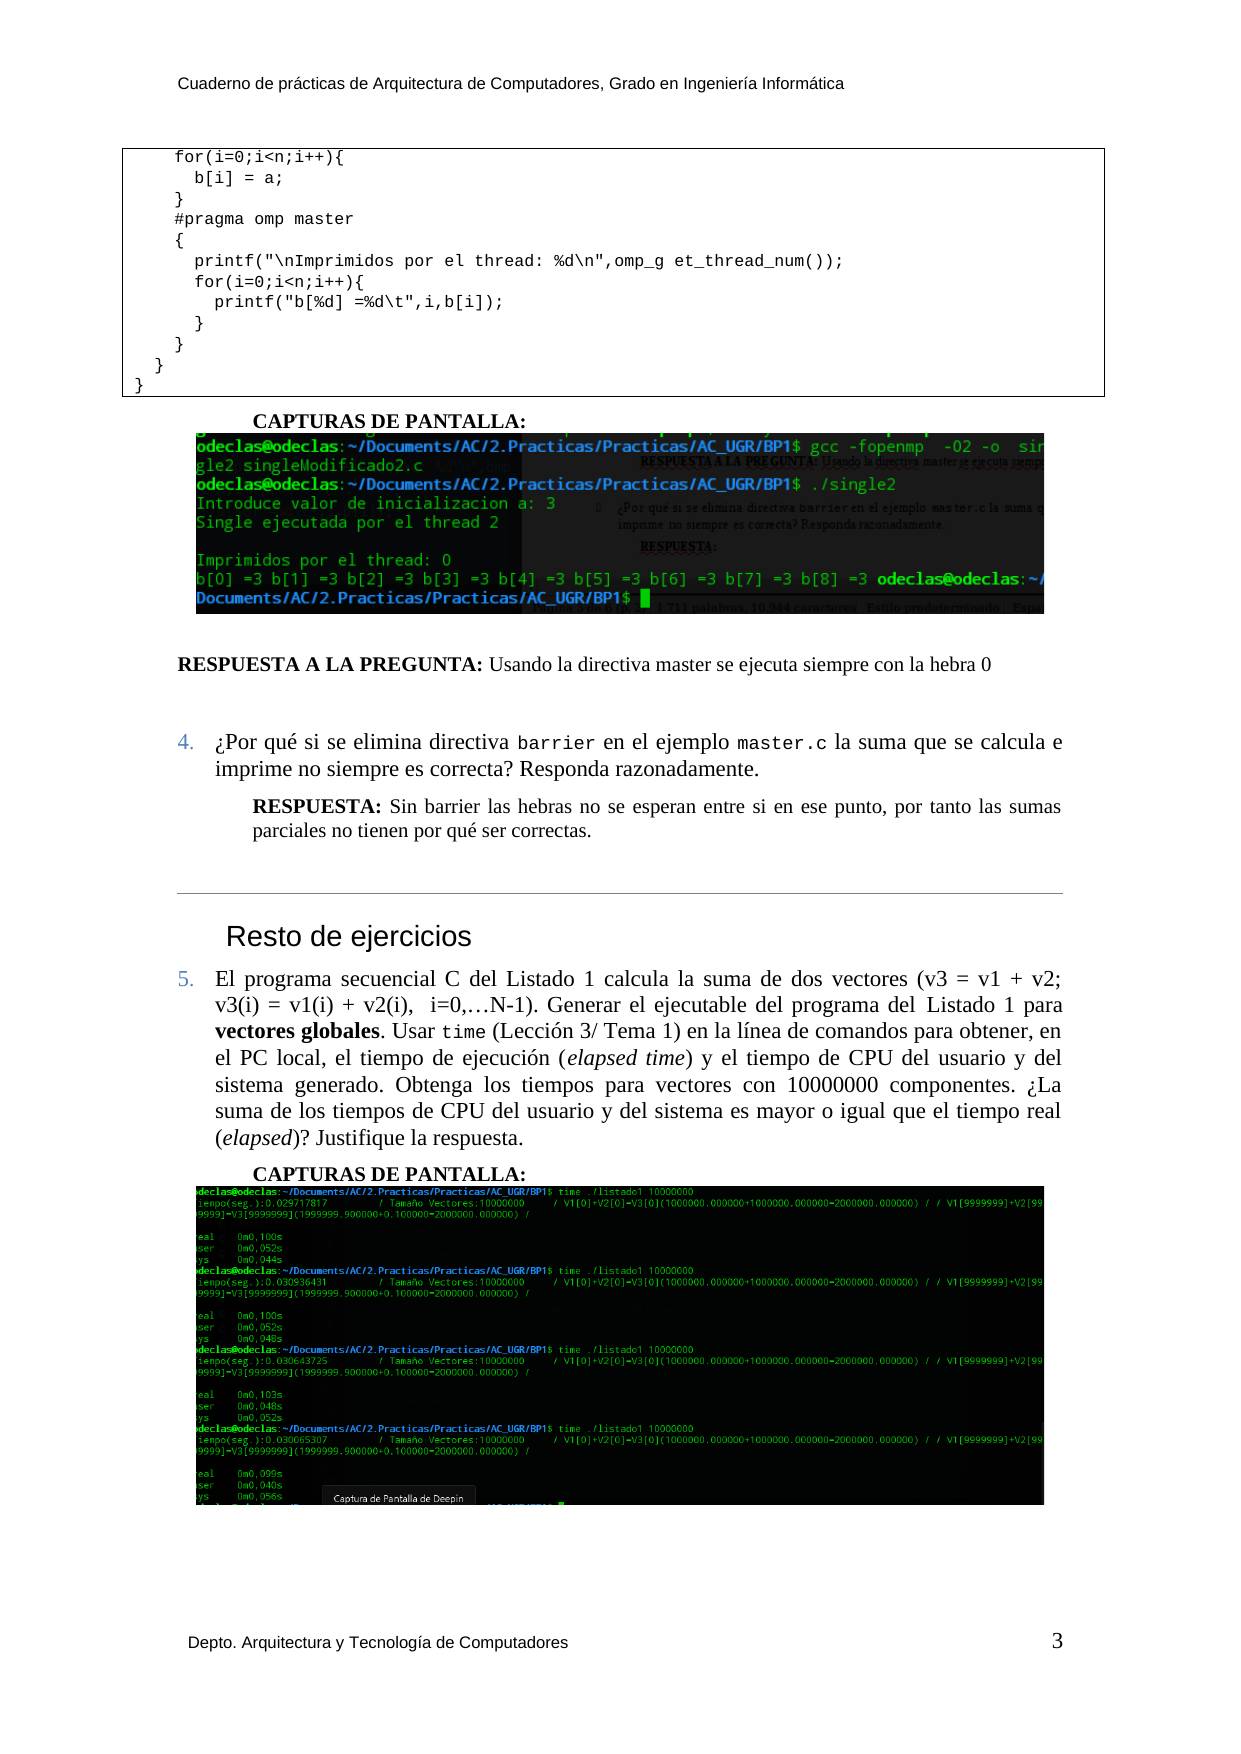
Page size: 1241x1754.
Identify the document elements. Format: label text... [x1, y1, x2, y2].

text RESPUESTA A LA PREGUNTA: Usando la directiva master se ejecuta siempre con la hebra 0 [177, 652, 1063, 676]
text CAPTURAS DE PANTALLA: [252, 1162, 1063, 1186]
subtitle Resto de ejercicios [177, 919, 1063, 952]
text RESPUESTA: Sin barrier las hebras no se esperan entre si en ese punto, por tanto las sumas parciales no tienen por qué ser correctas. [252, 794, 1063, 842]
picture [196, 1186, 1045, 1505]
table_header for(i=0;i<n;i++){ b[i] = a; } #pragma omp master { printf("\nImprimidos por el thread: %d\n",omp_g et_thread_num()); for(i=0;i<n;i++){ printf("b[%d] =%d\t",i,b[i]); } } } } [123, 149, 1104, 396]
text CAPTURAS DE PANTALLA: [252, 409, 1063, 433]
list ¿Por qué si se elimina directiva barrier en el ejemplo master.c la suma que se calcula e imprime no siempre es correcta? Responda razonadamente. [177, 728, 1063, 781]
list El programa secuencial C del Listado 1 calcula la suma de dos vectores (v3 = v1 + v2; v3(i) = v1(i) + v2(i), i=0,…N-1). Generar el ejecutable del programa del Listado 1 para vectores globales. Usar time (Lección 3/ Tema 1) en la línea de comandos para obtener, en el PC local, el tiempo de ejecución (elapsed time) y el tiempo de CPU del usuario y del sistema generado. Obtenga los tiempos para vectores con 10000000 componentes. ¿La suma de los tiempos de CPU del usuario y del sistema es mayor o igual que el tiempo real (elapsed)? Justifique la respuesta. [177, 965, 1063, 1150]
picture [196, 433, 1045, 614]
